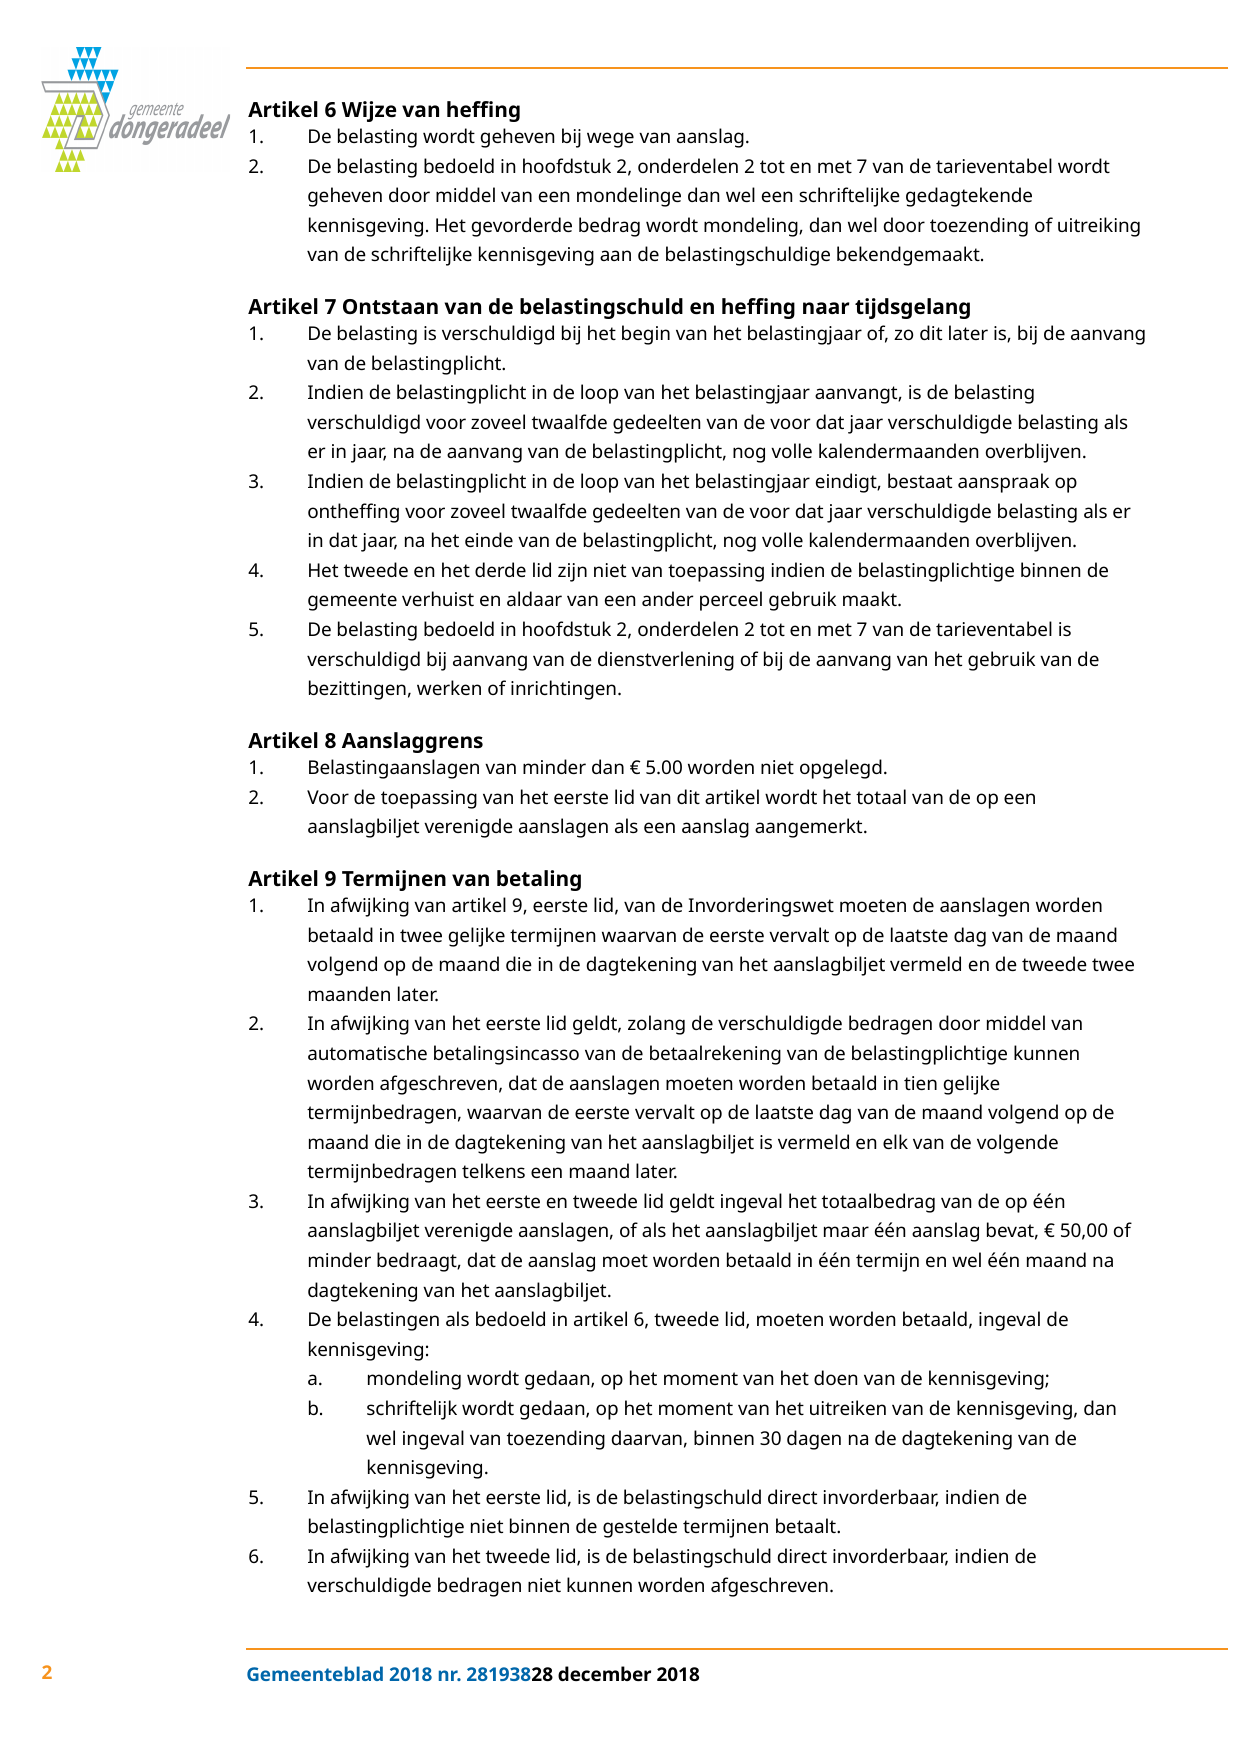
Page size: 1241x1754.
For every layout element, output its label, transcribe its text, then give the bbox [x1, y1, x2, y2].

picture [41, 47, 231, 172]
text Artikel 6 Wijze van heffing [248, 95, 1152, 123]
list In afwijking van artikel 9, eerste lid, van de Invorderingswet moeten de aanslagen worden betaald in twee gelijke termijnen waarvan de eerste vervalt op de laatste dag van de maand volgend op de maand die in de dagtekening van het aanslagbiljet vermeld en de tweede twee maanden later. [248, 892, 1152, 1007]
list Belastingaanslagen van minder dan € 5.00 worden niet opgelegd. [248, 754, 1152, 780]
list De belasting bedoeld in hoofdstuk 2, onderdelen 2 tot en met 7 van de tarieventabel is verschuldigd bij aanvang van de dienstverlening of bij de aanvang van het gebruik van de bezittingen, werken of inrichtingen. [248, 616, 1152, 701]
list In afwijking van het eerste en tweede lid geldt ingeval het totaalbedrag van de op één aanslagbiljet verenigde aanslagen, of als het aanslagbiljet maar één aanslag bevat, € 50,00 of minder bedraagt, dat de aanslag moet worden betaald in één termijn en wel één maand na dagtekening van het aanslagbiljet. [248, 1188, 1152, 1303]
list De belasting bedoeld in hoofdstuk 2, onderdelen 2 tot en met 7 van de tarieventabel wordt geheven door middel van een mondelinge dan wel een schriftelijke gedagtekende kennisgeving. Het gevorderde bedrag wordt mondeling, dan wel door toezending of uitreiking van de schriftelijke kennisgeving aan de belastingschuldige bekendgemaakt. [248, 153, 1152, 267]
picture [99, 72, 104, 80]
list De belasting is verschuldigd bij het begin van het belastingjaar of, zo dit later is, bij de aanvang van de belastingplicht. [248, 320, 1152, 376]
list Het tweede en het derde lid zijn niet van toepassing indien de belastingplichtige binnen de gemeente verhuist en aldaar van een ander perceel gebruik maakt. [248, 557, 1152, 612]
list In afwijking van het tweede lid, is de belastingschuld direct invorderbaar, indien de verschuldigde bedragen niet kunnen worden afgeschreven. [248, 1543, 1152, 1598]
list mondeling wordt gedaan, op het moment van het doen van de kennisgeving; [307, 1366, 1152, 1391]
list In afwijking van het eerste lid geldt, zolang de verschuldigde bedragen door middel van automatische betalingsincasso van de betaalrekening van de belastingplichtige kunnen worden afgeschreven, dat de aanslagen moeten worden betaald in tien gelijke termijnbedragen, waarvan de eerste vervalt op de laatste dag van de maand volgend op de maand die in de dagtekening van het aanslagbiljet is vermeld en elk van de volgende termijnbedragen telkens een maand later. [248, 1011, 1152, 1184]
list De belastingen als bedoeld in artikel 6, tweede lid, moeten worden betaald, ingeval de kennisgeving: [248, 1306, 1152, 1362]
list schriftelijk wordt gedaan, op het moment van het uitreiken van de kennisgeving, dan wel ingeval van toezending daarvan, binnen 30 dagen na de dagtekening van de kennisgeving. [307, 1395, 1152, 1480]
list In afwijking van het eerste lid, is de belastingschuld direct invorderbaar, indien de belastingplichtige niet binnen de gestelde termijnen betaalt. [248, 1484, 1152, 1539]
picture [107, 73, 113, 80]
text Artikel 8 Aanslaggrens [248, 726, 1152, 754]
text Artikel 9 Termijnen van betaling [248, 864, 1152, 892]
list De belasting wordt geheven bij wege van aanslag. [248, 123, 1152, 149]
text Artikel 7 Ontstaan van de belastingschuld en heffing naar tijdsgelang [248, 292, 1152, 320]
list Indien de belastingplicht in de loop van het belastingjaar aanvangt, is de belasting verschuldigd voor zoveel twaalfde gedeelten van de voor dat jaar verschuldigde belasting als er in jaar, na de aanvang van de belastingplicht, nog volle kalendermaanden overblijven. [248, 379, 1152, 464]
list Voor de toepassing van het eerste lid van dit artikel wordt het totaal van de op een aanslagbiljet verenigde aanslagen als een aanslag aangemerkt. [248, 784, 1152, 839]
list Indien de belastingplicht in de loop van het belastingjaar eindigt, bestaat aanspraak op ontheffing voor zoveel twaalfde gedeelten van de voor dat jaar verschuldigde belasting als er in dat jaar, na het einde van de belastingplicht, nog volle kalendermaanden overblijven. [248, 468, 1152, 553]
